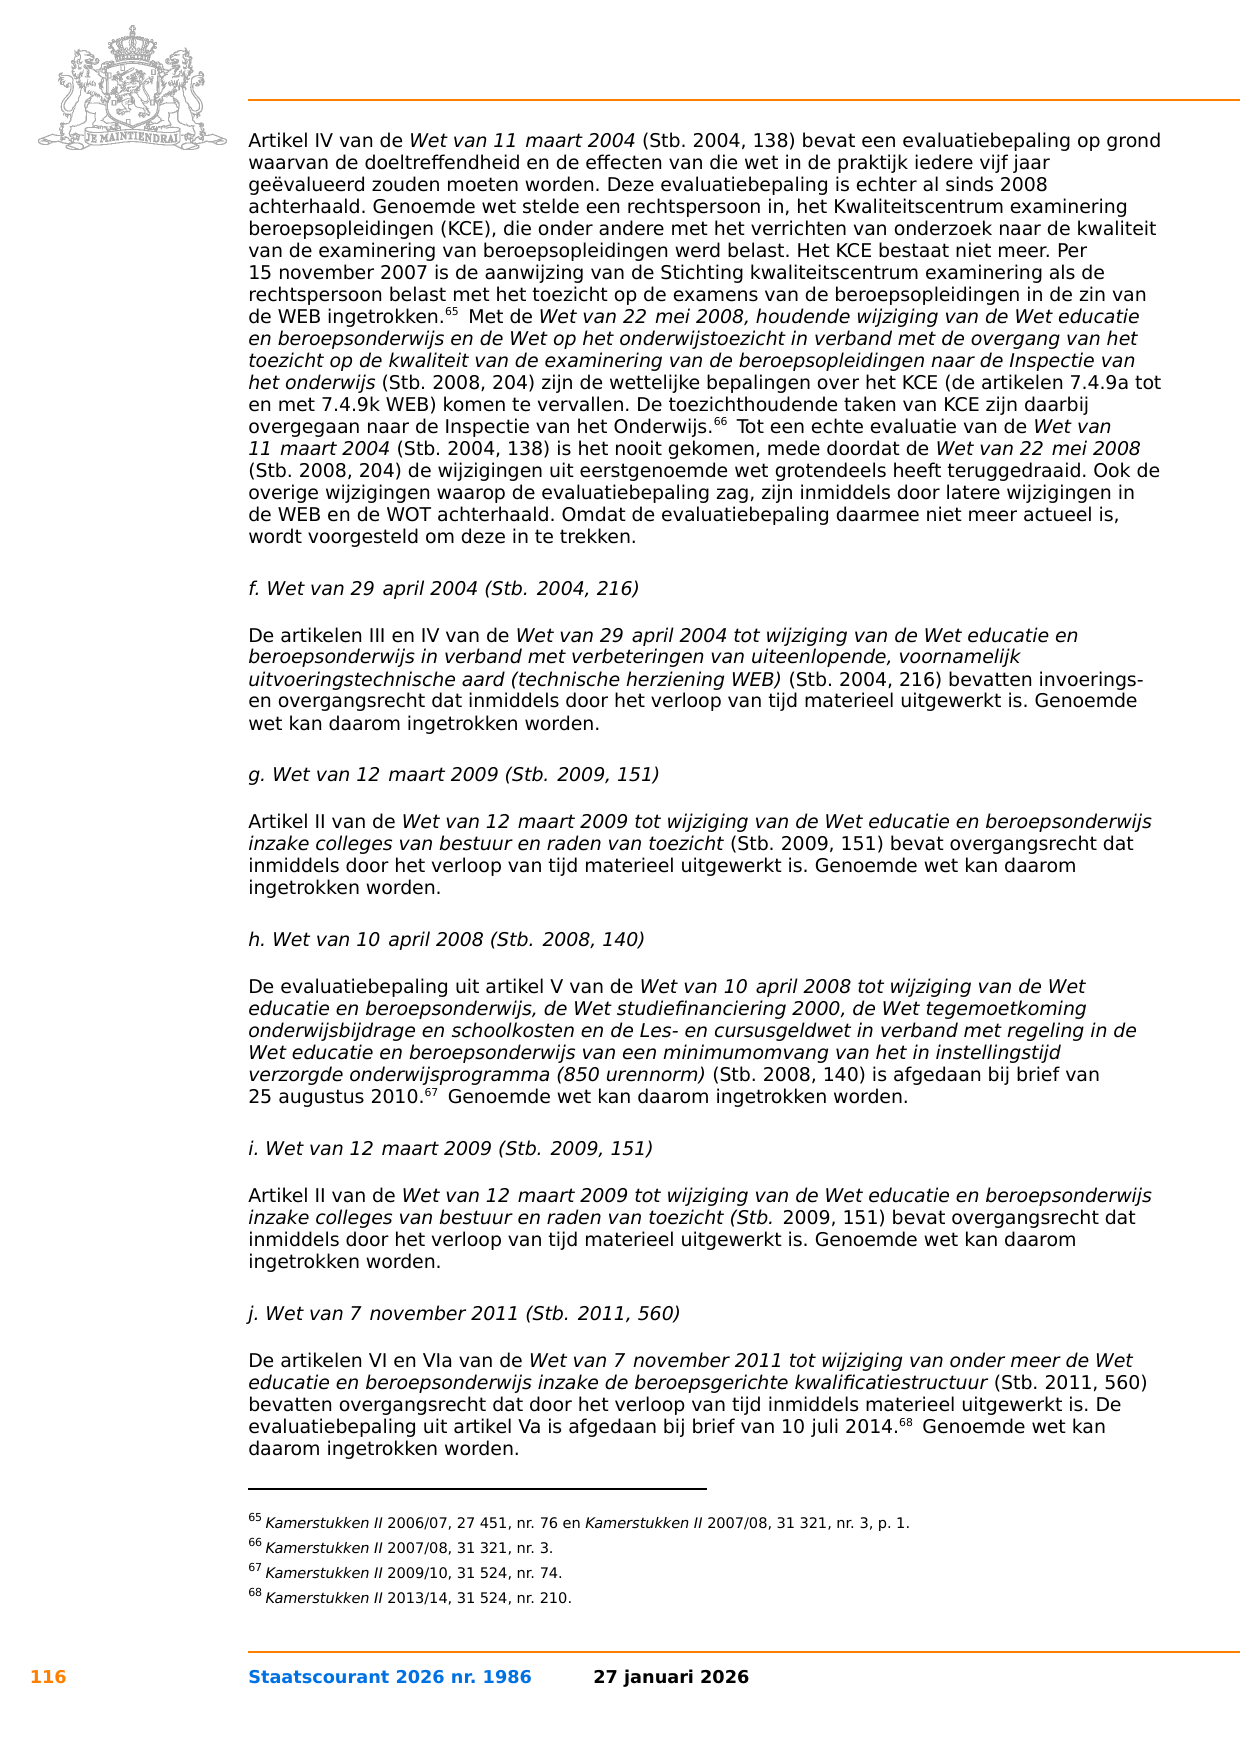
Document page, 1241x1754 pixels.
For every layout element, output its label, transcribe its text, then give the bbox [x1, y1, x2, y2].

subtitle f. Wet van 29 april 2004 (Stb. 2004, 216) [248, 577, 1163, 599]
subtitle j. Wet van 7 november 2011 (Stb. 2011, 560) [248, 1303, 1163, 1325]
text De artikelen VI en VIa van de Wet van 7 november 2011 tot wijziging van onder meer de Wet educatie en beroepsonderwijs inzake de beroepsgerichte kwalificatiestructuur (Stb. 2011, 560) bevatten overgangsrecht dat door het verloop van tijd inmiddels materieel uitgewerkt is. De evaluatiebepaling uit artikel Va is afgedaan bij brief van 10 juli 2014. Genoemde wet kan daarom ingetrokken worden. [248, 1350, 1163, 1460]
text Artikel II van de Wet van 12 maart 2009 tot wijziging van de Wet educatie en beroepsonderwijs inzake colleges van bestuur en raden van toezicht (Stb. 2009, 151) bevat overgangsrecht dat inmiddels door het verloop van tijd materieel uitgewerkt is. Genoemde wet kan daarom ingetrokken worden. [248, 811, 1163, 899]
text Artikel II van de Wet van 12 maart 2009 tot wijziging van de Wet educatie en beroepsonderwijs inzake colleges van bestuur en raden van toezicht (Stb. 2009, 151) bevat overgangsrecht dat inmiddels door het verloop van tijd materieel uitgewerkt is. Genoemde wet kan daarom ingetrokken worden. [248, 1185, 1163, 1273]
subtitle h. Wet van 10 april 2008 (Stb. 2008, 140) [248, 929, 1163, 951]
text Kamerstukken II 2013/14, 31 524, nr. 210. [248, 1586, 1163, 1608]
picture [38, 25, 227, 150]
text Artikel IV van de Wet van 11 maart 2004 (Stb. 2004, 138) bevat een evaluatiebepaling op grond waarvan de doeltreffendheid en de effecten van die wet in de praktijk iedere vijf jaar geëvalueerd zouden moeten worden. Deze evaluatiebepaling is echter al sinds 2008 achterhaald. Genoemde wet stelde een rechtspersoon in, het Kwaliteitscentrum examinering beroepsopleidingen (KCE), die onder andere met het verrichten van onderzoek naar de kwaliteit van de examinering van beroepsopleidingen werd belast. Het KCE bestaat niet meer. Per 15 november 2007 is de aanwijzing van de Stichting kwaliteitscentrum examinering als de rechtspersoon belast met het toezicht op de examens van de beroepsopleidingen in de zin van de WEB ingetrokken. Met de Wet van 22 mei 2008, houdende wijziging van de Wet educatie en beroepsonderwijs en de Wet op het onderwijstoezicht in verband met de overgang van het toezicht op de kwaliteit van de examinering van de beroepsopleidingen naar de Inspectie van het onderwijs (Stb. 2008, 204) zijn de wettelijke bepalingen over het KCE (de artikelen 7.4.9a tot en met 7.4.9k WEB) komen te vervallen. De toezichthoudende taken van KCE zijn daarbij overgegaan naar de Inspectie van het Onderwijs. Tot een echte evaluatie van de Wet van 11 maart 2004 (Stb. 2004, 138) is het nooit gekomen, mede doordat de Wet van 22 mei 2008 (Stb. 2008, 204) de wijzigingen uit eerstgenoemde wet grotendeels heeft teruggedraaid. Ook de overige wijzigingen waarop de evaluatiebepaling zag, zijn inmiddels door latere wijzigingen in de WEB en de WOT achterhaald. Omdat de evaluatiebepaling daarmee niet meer actueel is, wordt voorgesteld om deze in te trekken. [248, 130, 1163, 547]
text De evaluatiebepaling uit artikel V van de Wet van 10 april 2008 tot wijziging van de Wet educatie en beroepsonderwijs, de Wet studiefinanciering 2000, de Wet tegemoetkoming onderwijsbijdrage en schoolkosten en de Les- en cursusgeldwet in verband met regeling in de Wet educatie en beroepsonderwijs van een minimumomvang van het in instellingstijd verzorgde onderwijsprogramma (850 urennorm) (Stb. 2008, 140) is afgedaan bij brief van 25 augustus 2010. Genoemde wet kan daarom ingetrokken worden. [248, 976, 1163, 1108]
text Kamerstukken II 2009/10, 31 524, nr. 74. [248, 1561, 1163, 1583]
text Kamerstukken II 2007/08, 31 321, nr. 3. [248, 1536, 1163, 1558]
text Kamerstukken II 2006/07, 27 451, nr. 76 en Kamerstukken II 2007/08, 31 321, nr. 3, p. 1. [248, 1511, 1163, 1533]
subtitle i. Wet van 12 maart 2009 (Stb. 2009, 151) [248, 1138, 1163, 1160]
subtitle g. Wet van 12 maart 2009 (Stb. 2009, 151) [248, 764, 1163, 786]
text De artikelen III en IV van de Wet van 29 april 2004 tot wijziging van de Wet educatie en beroepsonderwijs in verband met verbeteringen van uiteenlopende, voornamelijk uitvoeringstechnische aard (technische herziening WEB) (Stb. 2004, 216) bevatten invoerings- en overgangsrecht dat inmiddels door het verloop van tijd materieel uitgewerkt is. Genoemde wet kan daarom ingetrokken worden. [248, 624, 1163, 734]
